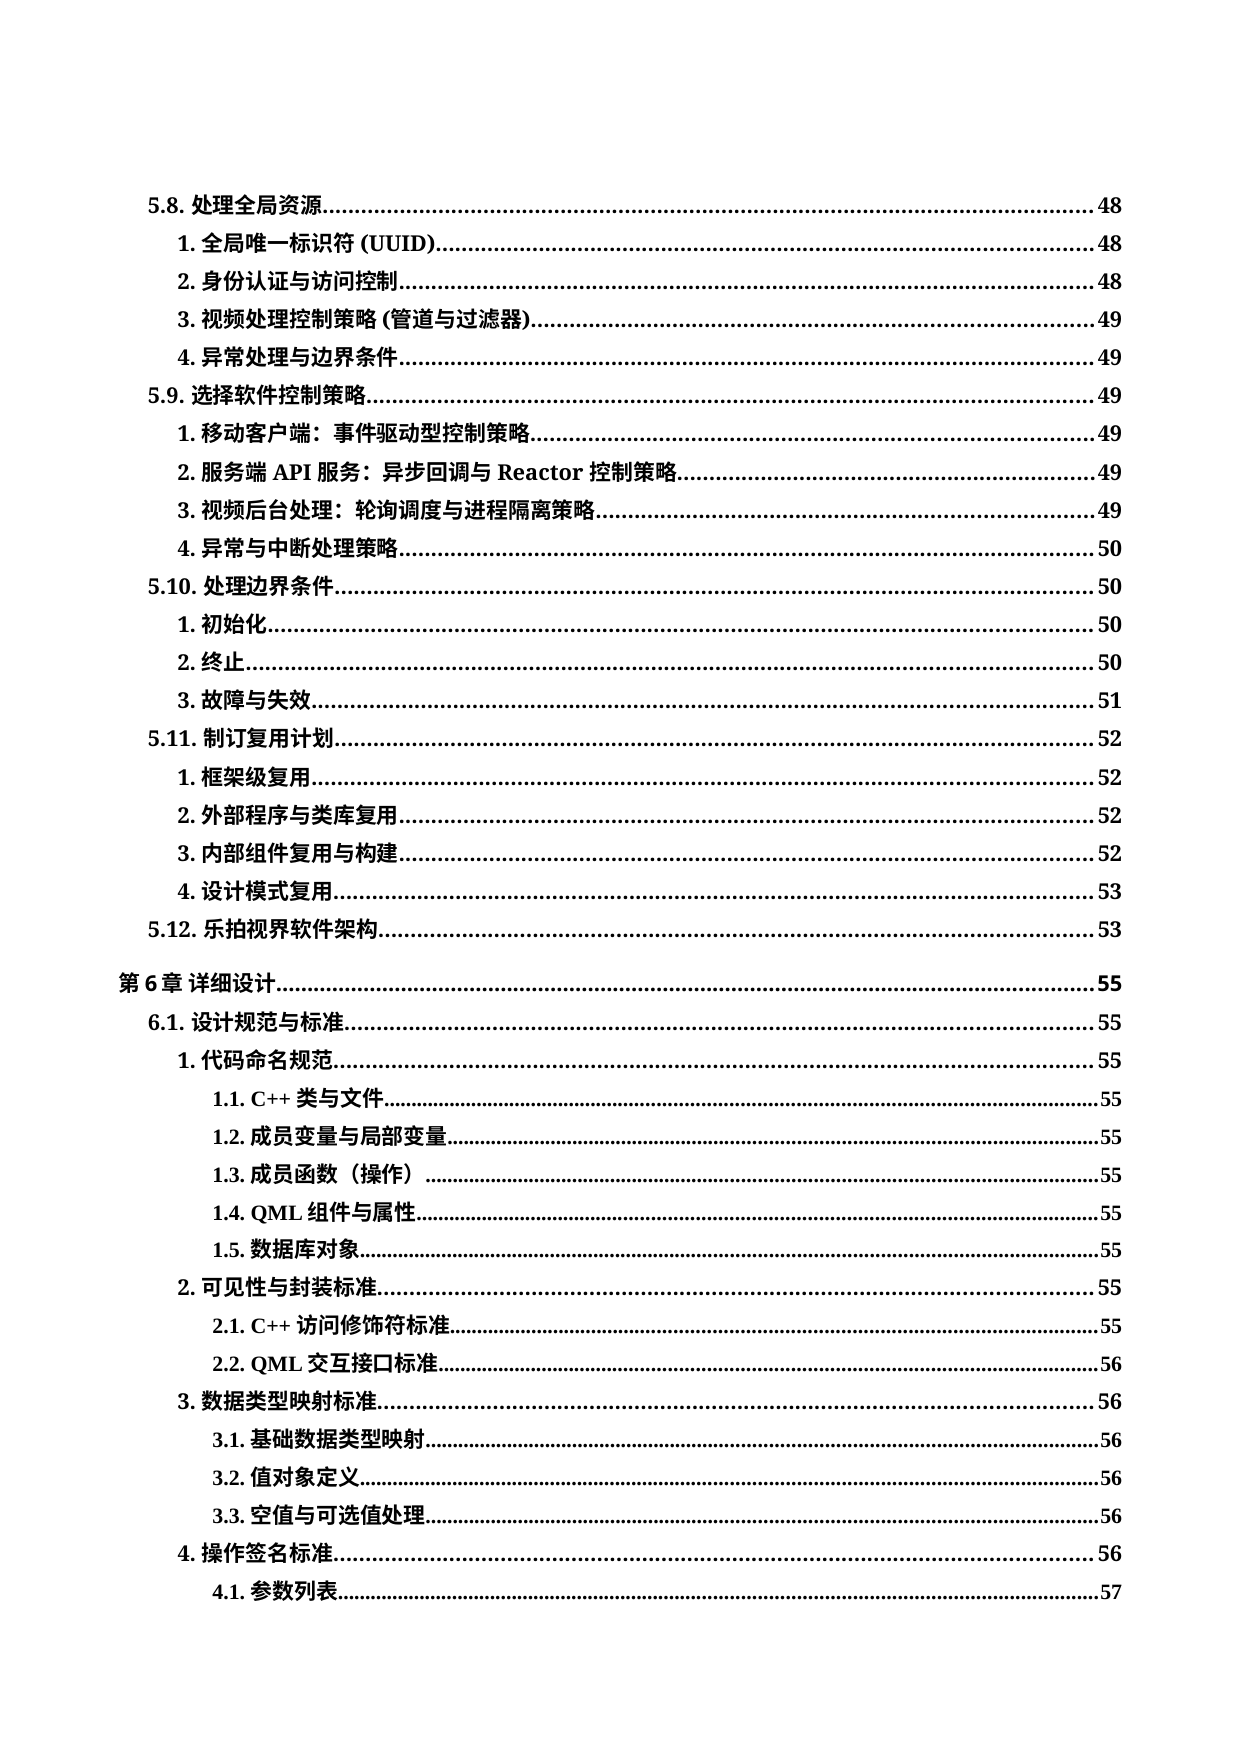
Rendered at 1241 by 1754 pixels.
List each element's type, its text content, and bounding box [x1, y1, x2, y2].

text 2.2. QML 交互接口标准 56 [207, 1346, 1122, 1378]
text 1.4. QML 组件与属性 55 [207, 1194, 1122, 1226]
text 4. 操作签名标准 56 [177, 1536, 1122, 1568]
text 3.3. 空值与可选值处理 56 [207, 1498, 1122, 1530]
text 1.3. 成员函数（操作） 55 [207, 1157, 1122, 1188]
text 3. 数据类型映射标准 56 [177, 1384, 1122, 1416]
text 4. 异常与中断处理策略 50 [177, 531, 1122, 562]
text 2.1. C++ 访问修饰符标准 55 [207, 1308, 1122, 1340]
text 5.8. 处理全局资源 48 [148, 188, 1122, 219]
text 2. 服务端 API 服务：异步回调与 Reactor 控制策略 49 [177, 454, 1122, 486]
text 6.1. 设计规范与标准 55 [148, 1004, 1122, 1036]
text 5.9. 选择软件控制策略 49 [148, 378, 1122, 410]
text 1. 代码命名规范 55 [177, 1043, 1122, 1074]
text 1.5. 数据库对象 55 [207, 1232, 1122, 1264]
text 4. 设计模式复用 53 [177, 874, 1122, 906]
text 5.11. 制订复用计划 52 [148, 721, 1122, 753]
text 5.12. 乐拍视界软件架构 53 [148, 912, 1122, 944]
text 2. 外部程序与类库复用 52 [177, 798, 1122, 829]
text 2. 身份认证与访问控制 48 [177, 264, 1122, 296]
text 3. 视频处理控制策略 (管道与过滤器) 49 [177, 302, 1122, 334]
text 1. 框架级复用 52 [177, 759, 1122, 791]
text 2. 可见性与封装标准 55 [177, 1270, 1122, 1302]
text 4.1. 参数列表 57 [207, 1574, 1122, 1606]
text 1.2. 成员变量与局部变量 55 [207, 1119, 1122, 1150]
text 2. 终止 50 [177, 645, 1122, 677]
text 1. 移动客户端：事件驱动型控制策略 49 [177, 416, 1122, 448]
text 1. 初始化 50 [177, 607, 1122, 639]
text 1.1. C++ 类与文件 55 [207, 1081, 1122, 1112]
text 3. 故障与失效 51 [177, 683, 1122, 715]
text 3. 视频后台处理：轮询调度与进程隔离策略 49 [177, 493, 1122, 524]
text 4. 异常处理与边界条件 49 [177, 340, 1122, 372]
text 3. 内部组件复用与构建 52 [177, 836, 1122, 867]
text 1. 全局唯一标识符 (UUID) 48 [177, 226, 1122, 257]
text 3.1. 基础数据类型映射 56 [207, 1422, 1122, 1454]
text 3.2. 值对象定义 56 [207, 1460, 1122, 1492]
text 第6章 详细设计 55 [118, 966, 1122, 998]
text 5.10. 处理边界条件 50 [148, 569, 1122, 601]
